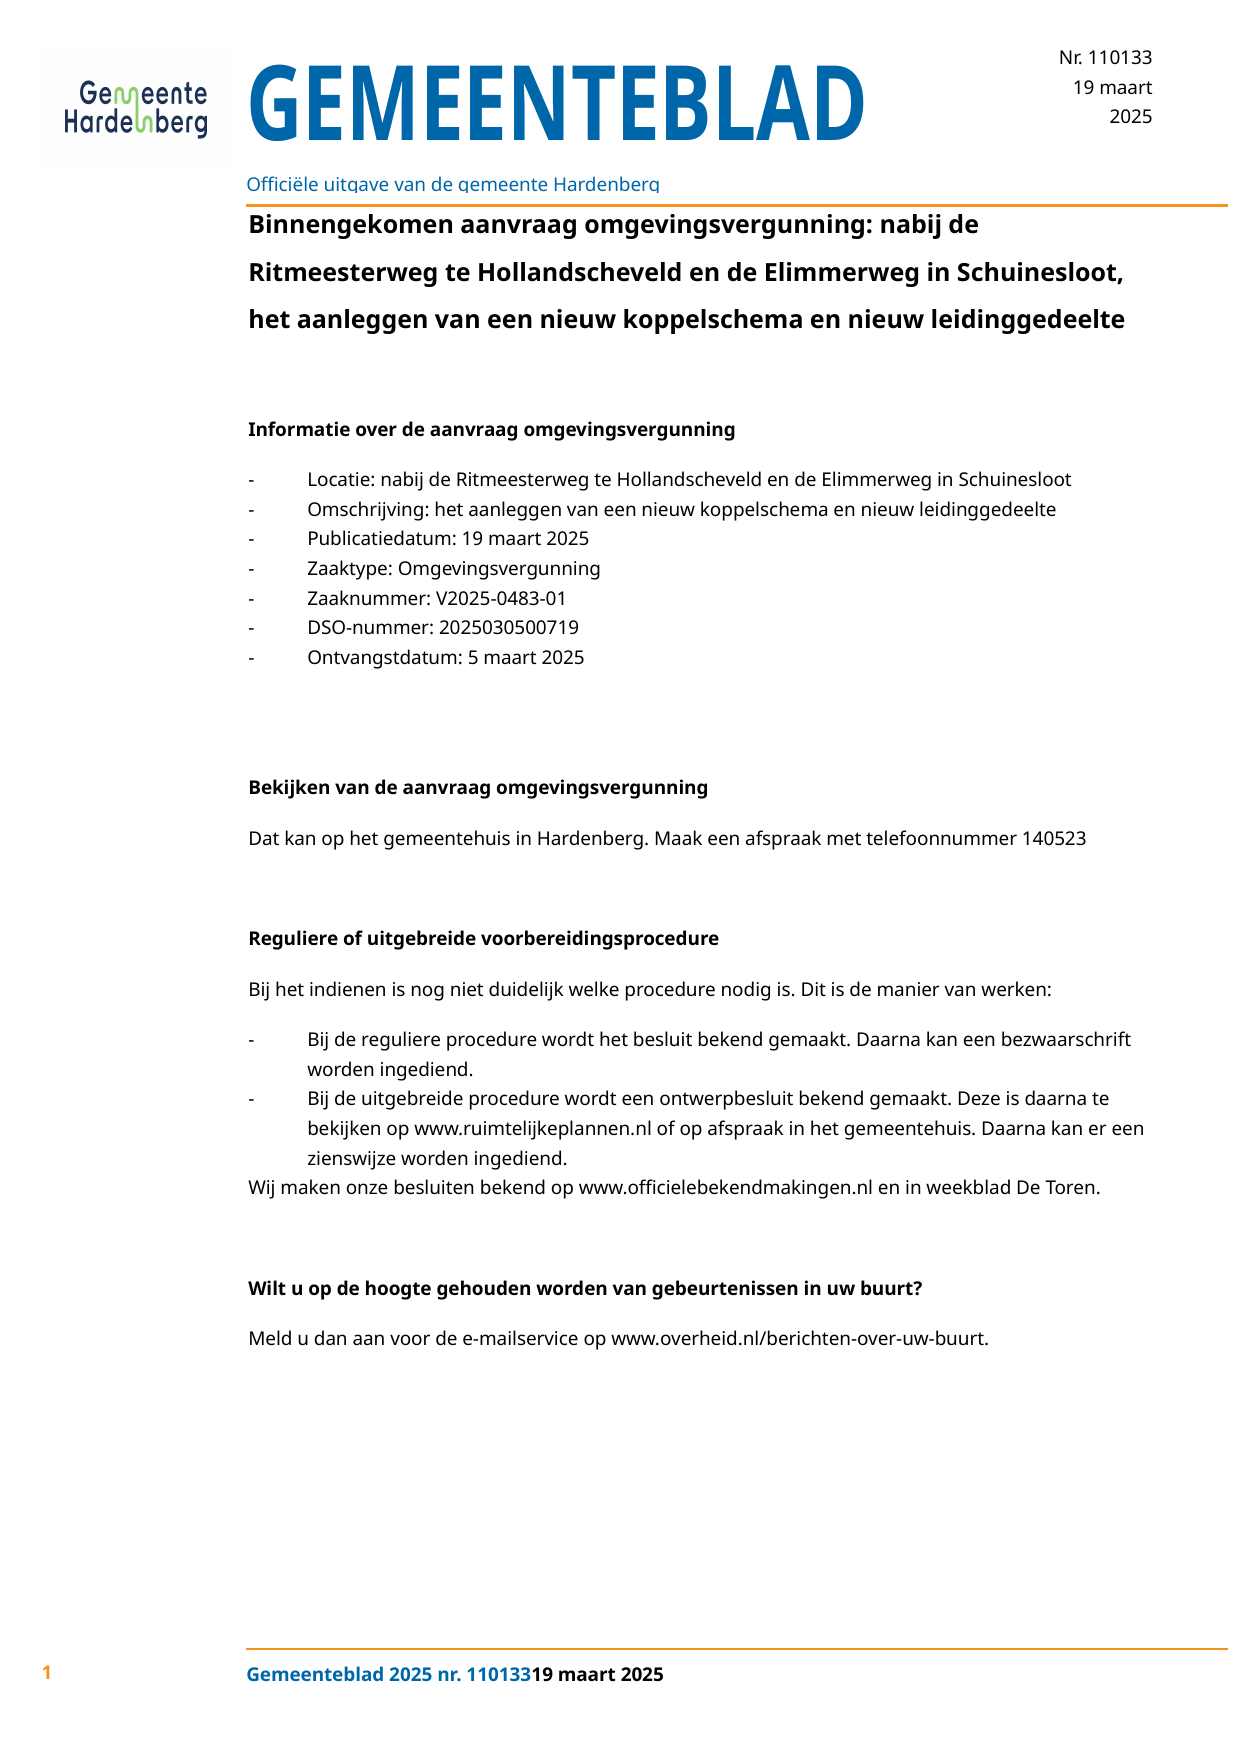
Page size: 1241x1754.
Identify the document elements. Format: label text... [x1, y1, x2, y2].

list DSO-nummer: 2025030500719 [248, 614, 1152, 640]
list Zaaknummer: V2025-0483-01 [248, 585, 1152, 610]
text Wilt u op de hoogte gehouden worden van gebeurtenissen in uw buurt? [248, 1275, 1152, 1301]
list Ontvangstdatum: 5 maart 2025 [248, 644, 1152, 669]
list Bij de uitgebreide procedure wordt een ontwerpbesluit bekend gemaakt. Deze is daarna te bekijken op www.ruimtelijkeplannen.nl of op afspraak in het gemeentehuis. Daarna kan er een zienswijze worden ingediend. [248, 1086, 1152, 1170]
text Bij het indienen is nog niet duidelijk welke procedure nodig is. Dit is de manier van werken: [248, 976, 1152, 1002]
text Dat kan op het gemeentehuis in Hardenberg. Maak een afspraak met telefoonnummer 140523 [248, 825, 1152, 850]
text Binnengekomen aanvraag omgevingsvergunning: nabij de Ritmeesterweg te Hollandscheveld en de Elimmerweg in Schuinesloot, het aanleggen van een nieuw koppelschema en nieuw leidinggedeelte [248, 207, 1152, 336]
text Bekijken van de aanvraag omgevingsvergunning [248, 774, 1152, 800]
picture [41, 47, 231, 172]
text Reguliere of uitgebreide voorbereidingsprocedure [248, 926, 1152, 951]
text Meld u dan aan voor de e-mailservice op www.overheid.nl/berichten-over-uw-buurt. [248, 1326, 1152, 1351]
list Locatie: nabij de Ritmeesterweg te Hollandscheveld en de Elimmerweg in Schuinesloot [248, 466, 1152, 492]
text Informatie over de aanvraag omgevingsvergunning [248, 416, 1152, 442]
list Publicatiedatum: 19 maart 2025 [248, 526, 1152, 551]
list Omschrijving: het aanleggen van een nieuw koppelschema en nieuw leidinggedeelte [248, 496, 1152, 522]
text Wij maken onze besluiten bekend op www.officielebekendmakingen.nl en in weekblad De Toren. [248, 1174, 1152, 1200]
list Zaaktype: Omgevingsvergunning [248, 555, 1152, 581]
list Bij de reguliere procedure wordt het besluit bekend gemaakt. Daarna kan een bezwaarschrift worden ingediend. [248, 1026, 1152, 1082]
